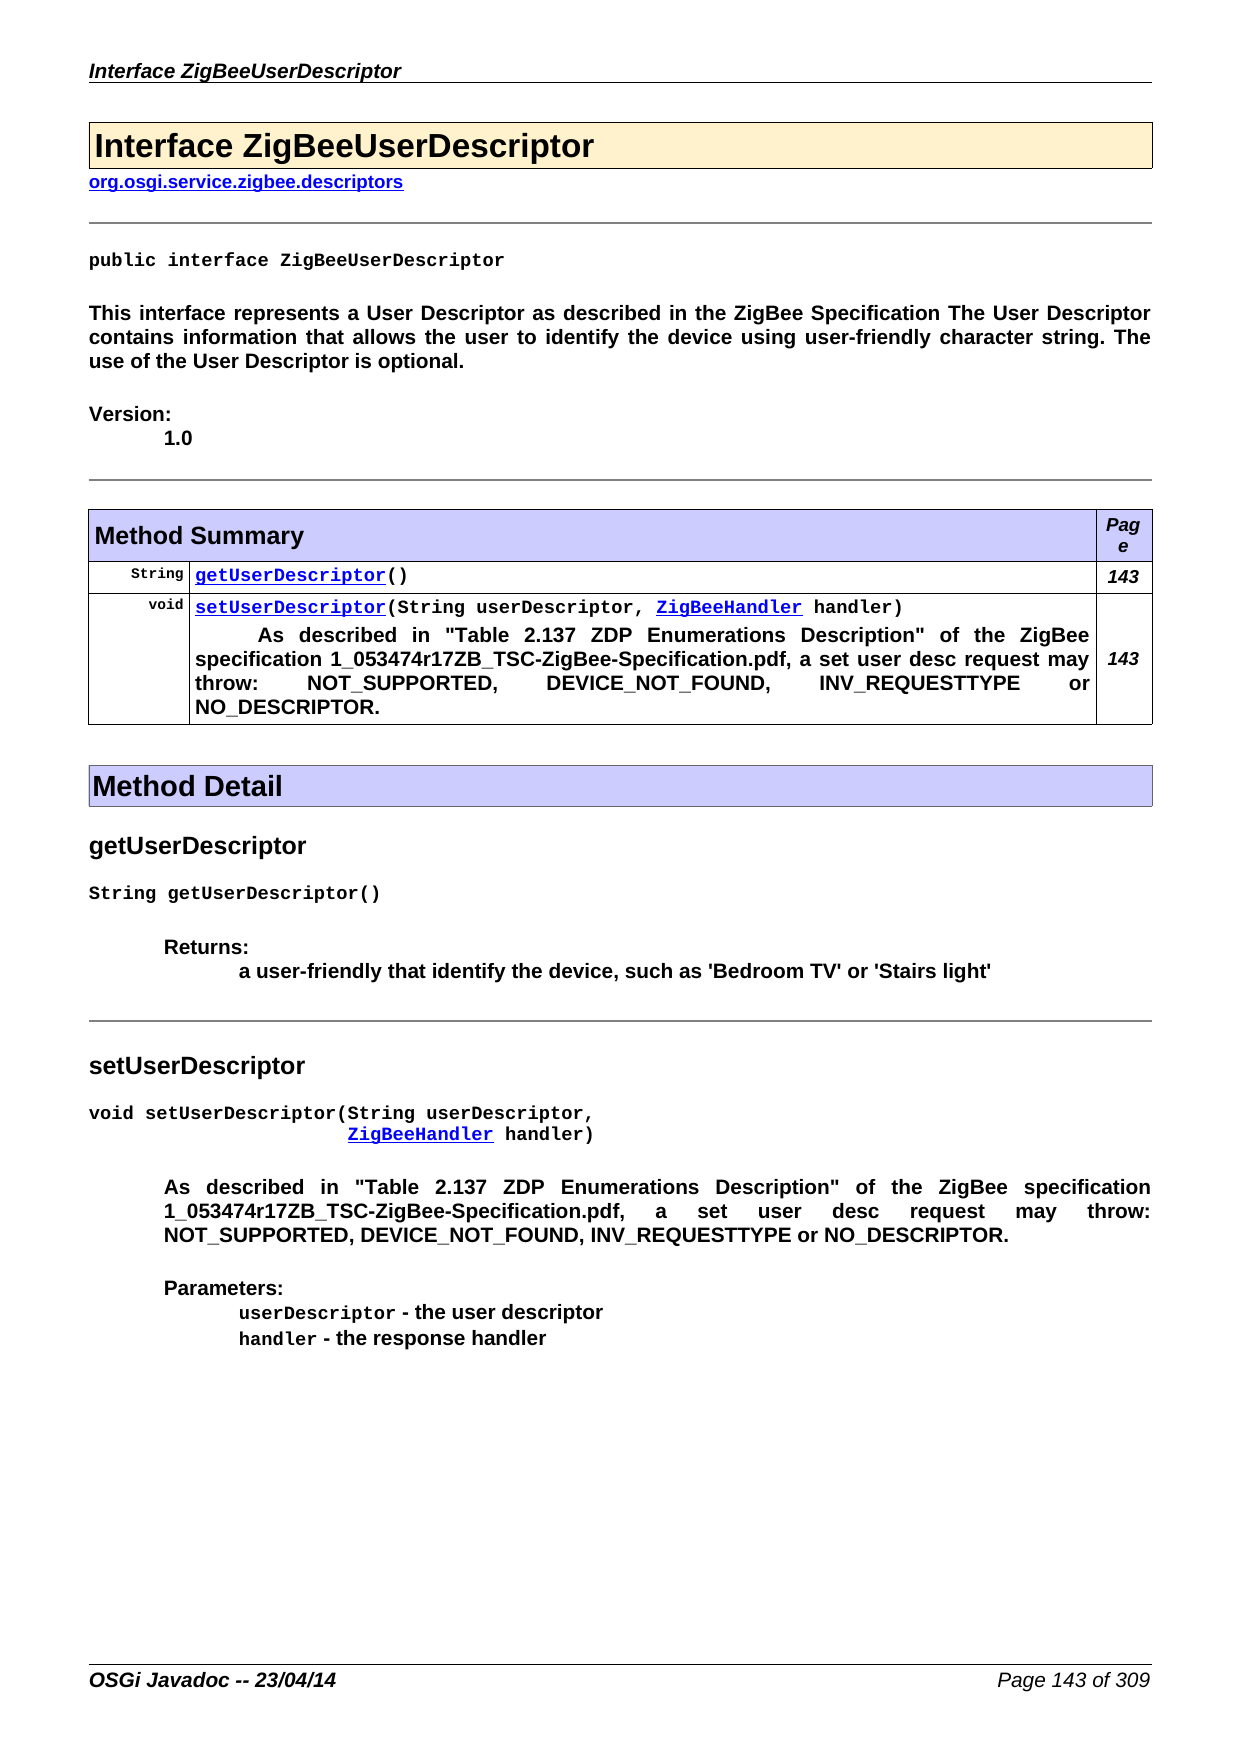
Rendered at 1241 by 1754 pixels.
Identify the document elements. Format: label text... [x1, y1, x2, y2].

text This interface represents a User Descriptor as described in the ZigBee Specification The User Descriptor contains information that allows the user to identify the device using user-friendly character string. The use of the User Descriptor is optional. [88, 301, 1152, 373]
text public interface ZigBeeUserDescriptor [88, 250, 1152, 272]
table_cell String [89, 562, 189, 593]
text String getUserDescriptor() [88, 884, 1152, 905]
text Parameters: [163, 1276, 1152, 1300]
text 1.0 [163, 426, 1152, 450]
text Version: [88, 402, 1152, 426]
subtitle getUserDescriptor [88, 831, 1152, 860]
table_cell void [89, 594, 189, 723]
table_cell setUserDescriptor(String userDescriptor, ZigBeeHandler handler) As described in "Table 2.137 ZDP Enumerations Description" of the ZigBee specification 1_053474r17ZB_TSC-ZigBee-Specification.pdf, a set user desc request may throw: NOT_SUPPORTED, DEVICE_NOT_FOUND, INV_REQUESTTYPE or NO_DESCRIPTOR. [190, 594, 1096, 723]
text userDescriptor - the user descriptor [238, 1300, 1152, 1325]
subtitle Method Detail [90, 766, 1152, 806]
table_cell 143 [1097, 562, 1152, 593]
text org.osgi.service.zigbee.descriptors [88, 171, 1152, 193]
text Returns: [163, 934, 1152, 958]
table_header Method Summary [89, 510, 1096, 561]
text a user-friendly that identify the device, such as 'Bedroom TV' or 'Stairs light' [238, 958, 1152, 982]
subtitle Interface ZigBeeUserDescriptor [90, 123, 1152, 168]
subtitle setUserDescriptor [88, 1051, 1152, 1079]
table_cell getUserDescriptor() [190, 562, 1096, 593]
table_cell 143 [1097, 594, 1152, 723]
text As described in "Table 2.137 ZDP Enumerations Description" of the ZigBee specification 1_053474r17ZB_TSC-ZigBee-Specification.pdf, a set user desc request may throw: NOT_SUPPORTED, DEVICE_NOT_FOUND, INV_REQUESTTYPE or NO_DESCRIPTOR. [163, 1175, 1152, 1247]
text handler - the response handler [238, 1325, 1152, 1351]
table_header Page [1097, 510, 1152, 561]
text void setUserDescriptor(String userDescriptor, ZigBeeHandler handler) [88, 1103, 1152, 1146]
